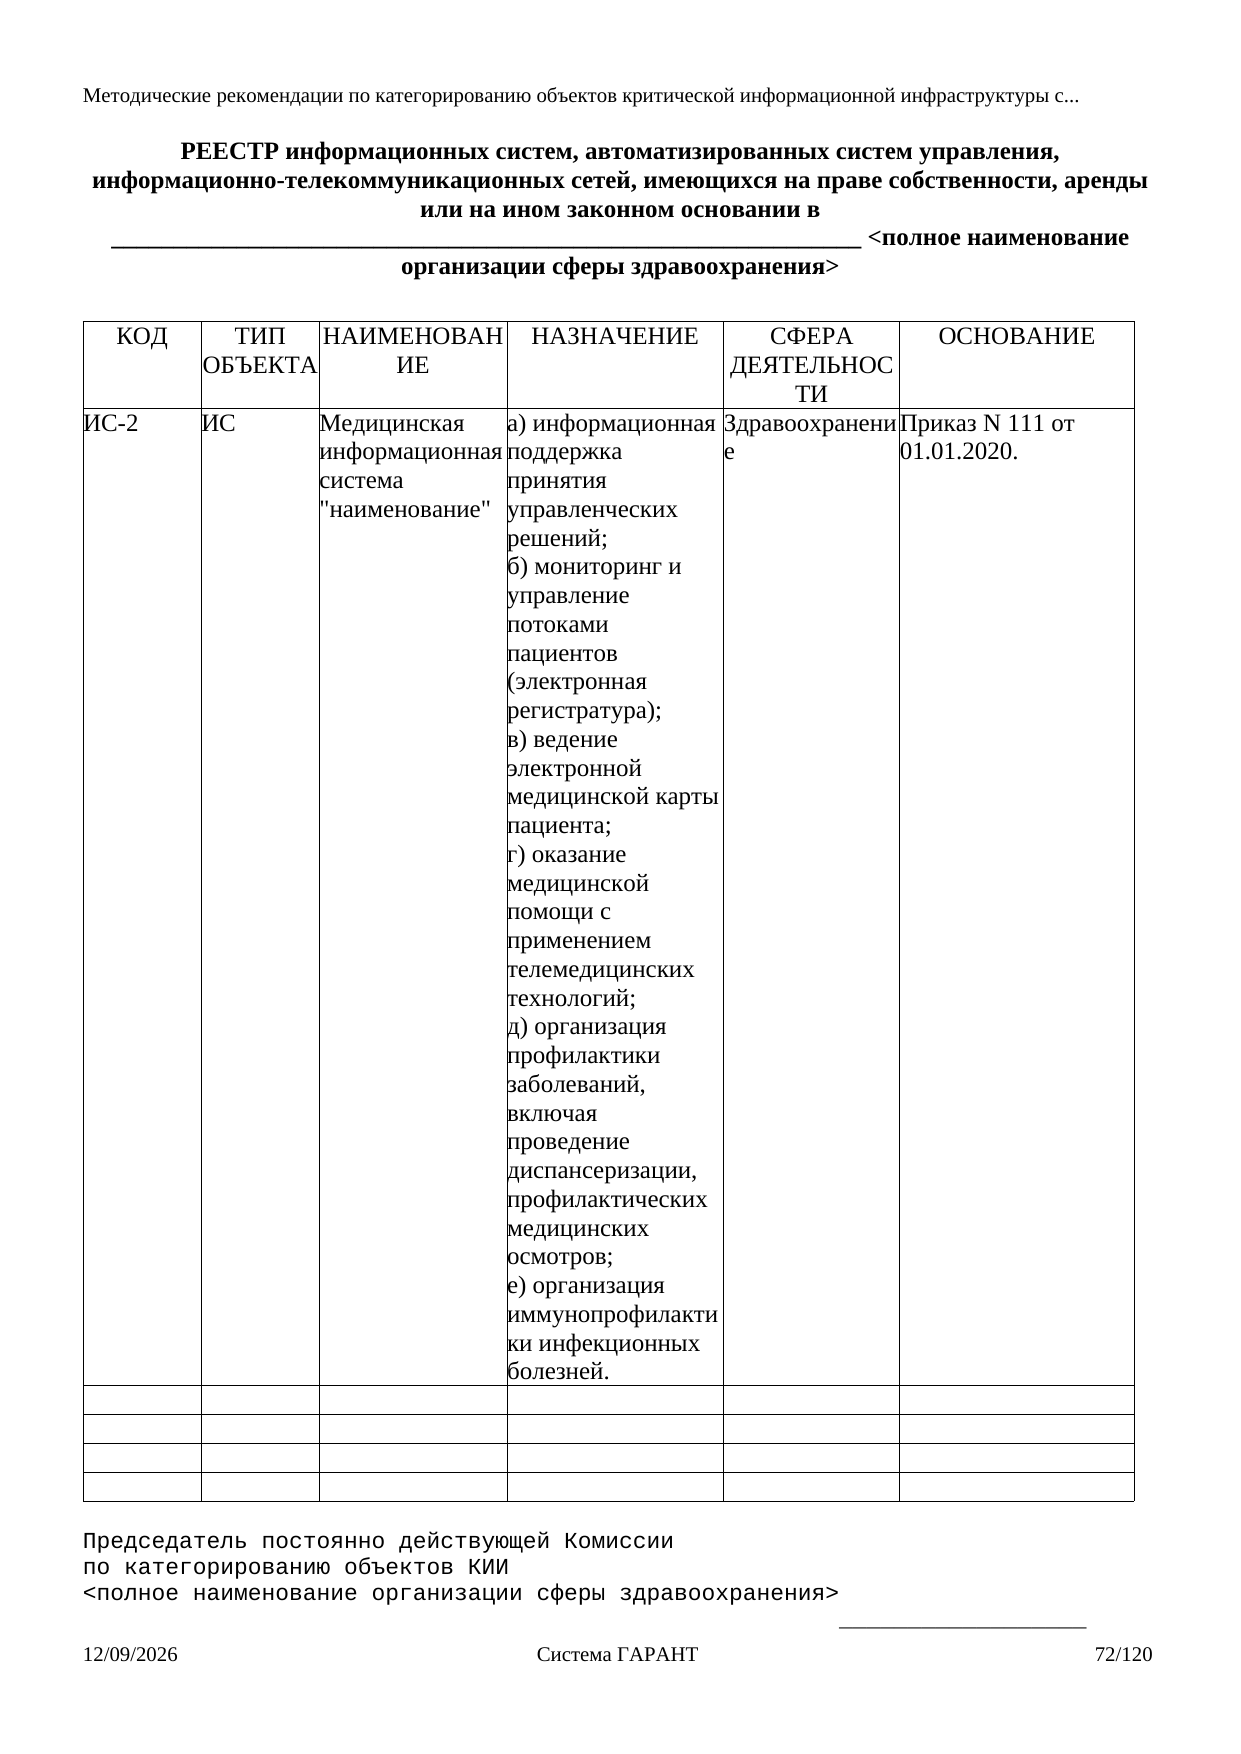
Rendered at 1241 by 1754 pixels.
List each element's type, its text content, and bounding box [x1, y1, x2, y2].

text Председатель постоянно действующей Комиссии [83, 1529, 1157, 1555]
table_cell Приказ N 111 от 01.01.2020. [900, 409, 1134, 1385]
table_header ТИП ОБЪЕКТА [202, 322, 319, 408]
table_cell [84, 1386, 201, 1414]
table_cell [320, 1473, 507, 1501]
table_cell [900, 1386, 1134, 1414]
table_cell [84, 1415, 201, 1443]
table_cell [202, 1444, 319, 1472]
table_header КОД [84, 322, 201, 408]
table_cell [724, 1444, 899, 1472]
table_cell [202, 1473, 319, 1501]
table_cell [84, 1444, 201, 1472]
text <полное наименование организации сферы здравоохранения> [83, 1581, 1157, 1607]
text по категорированию объектов КИИ [83, 1555, 1157, 1581]
table_cell [320, 1444, 507, 1472]
table_cell [320, 1415, 507, 1443]
table_cell Здравоохранение [724, 409, 899, 1385]
table_header НАИМЕНОВАНИЕ [320, 322, 507, 408]
table_cell [900, 1473, 1134, 1501]
table_cell [900, 1415, 1134, 1443]
table_cell [724, 1415, 899, 1443]
table_cell ИС [202, 409, 319, 1385]
table_header НАЗНАЧЕНИЕ [508, 322, 723, 408]
table_cell ИС-2 [84, 409, 201, 1385]
table_cell а) информационная поддержка принятия управленческих решений; б) мониторинг и управление потоками пациентов (электронная регистратура); в) ведение электронной медицинской карты пациента; г) оказание медицинской помощи с применением телемедицинских технологий; д) организация профилактики заболеваний, включая проведение диспансеризации, профилактических медицинских осмотров; е) организация иммунопрофилактики инфекционных болезней. [508, 409, 723, 1385]
table_cell [320, 1386, 507, 1414]
table_cell [202, 1415, 319, 1443]
subtitle РЕЕСТР информационных систем, автоматизированных систем управления, информационно-телекоммуникационных сетей, имеющихся на праве собственности, аренды или на ином законном основании в ____________________________________________________________ <полное наименование организации сферы здравоохранения> [83, 136, 1157, 280]
table_header ОСНОВАНИЕ [900, 322, 1134, 408]
table_cell [508, 1415, 723, 1443]
table_cell [84, 1473, 201, 1501]
table_cell Медицинская информационная система "наименование" [320, 409, 507, 1385]
table_cell [202, 1386, 319, 1414]
table_cell [508, 1386, 723, 1414]
table_cell [724, 1473, 899, 1501]
table_cell [900, 1444, 1134, 1472]
table_header СФЕРА ДЕЯТЕЛЬНОСТИ [724, 322, 899, 408]
table_cell [508, 1444, 723, 1472]
table_cell [508, 1473, 723, 1501]
table_cell [724, 1386, 899, 1414]
text __________________ [83, 1607, 1157, 1633]
